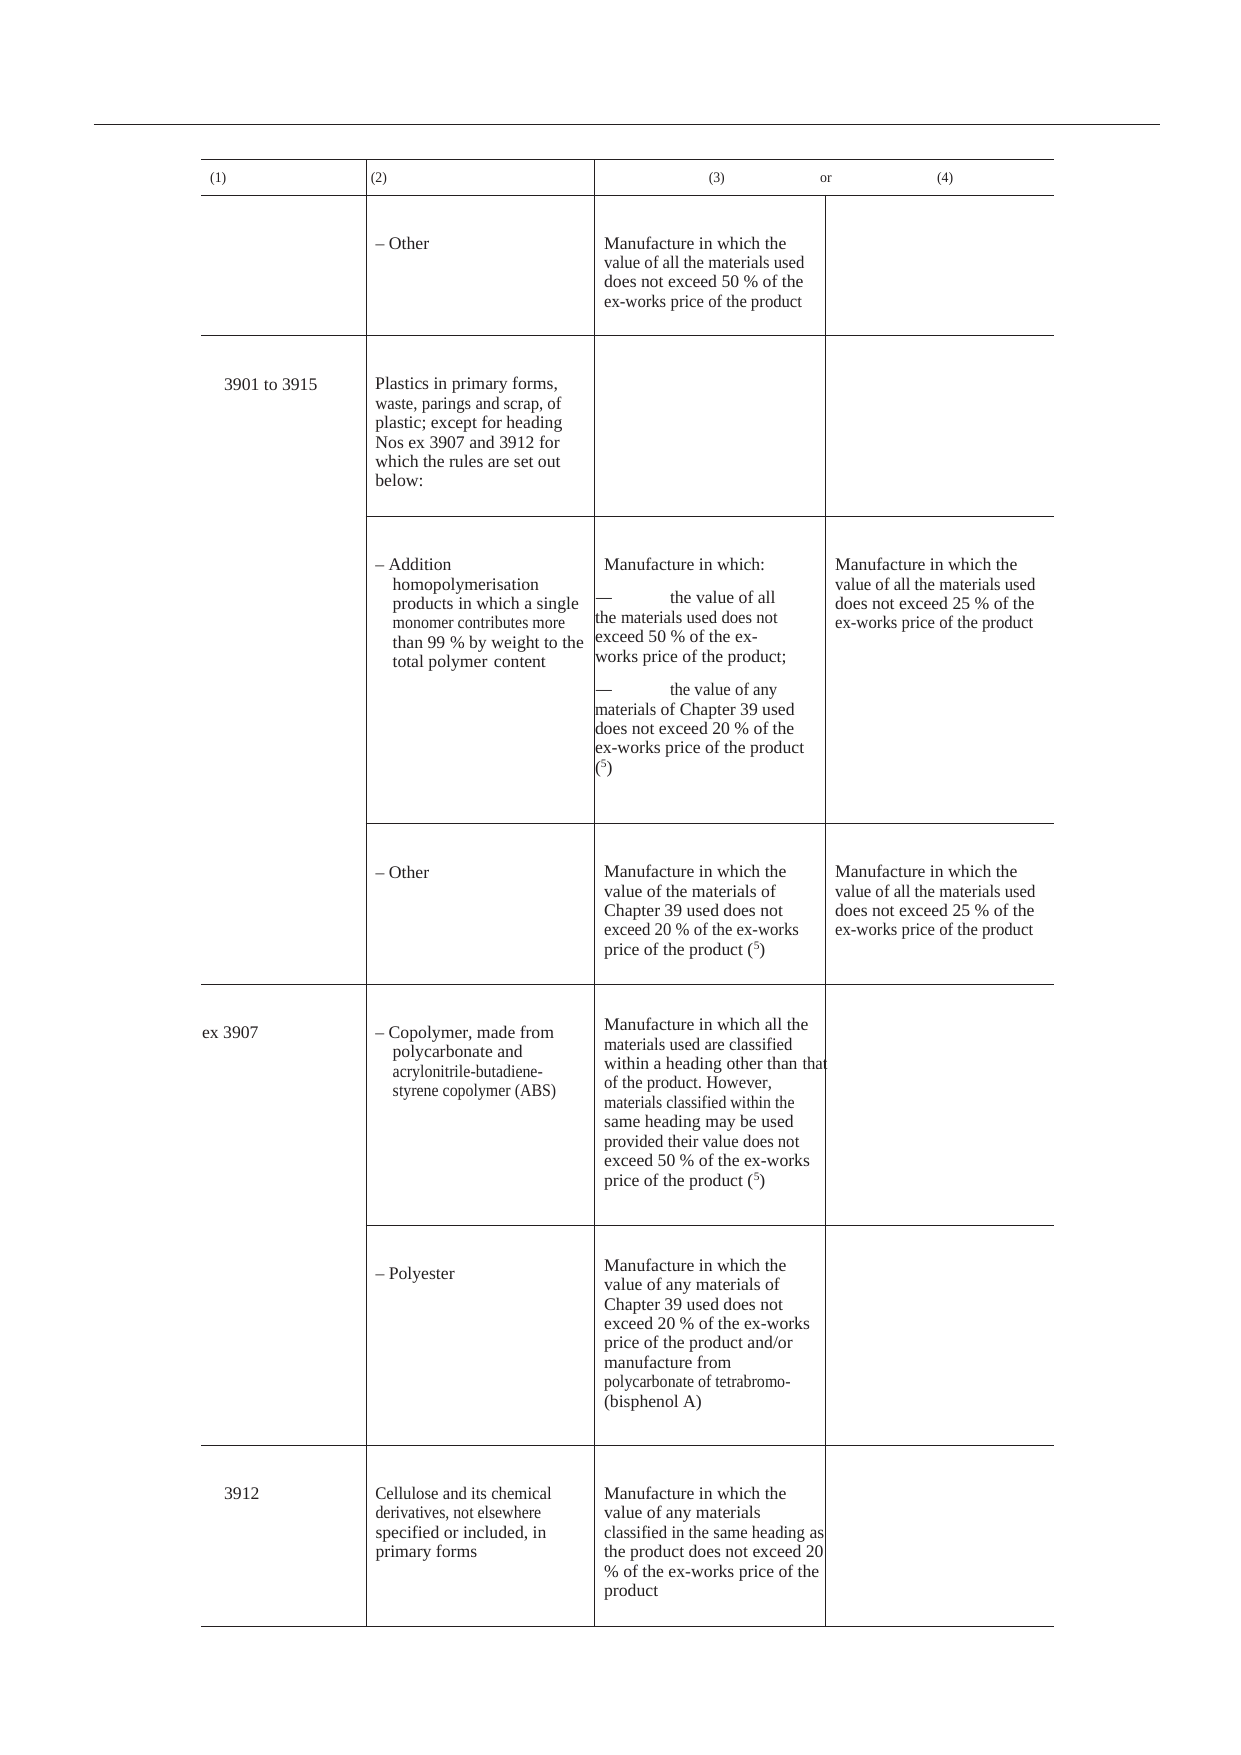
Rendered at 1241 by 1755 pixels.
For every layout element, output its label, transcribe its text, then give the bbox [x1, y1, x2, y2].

table_cell 3912 [201, 1446, 366, 1626]
table_cell Manufacture in which the value of all the materials used does not exceed 50 % of the ex-works price of the product [595, 196, 825, 335]
table_cell [826, 1226, 1054, 1445]
table_cell Manufacture in which the value of the materials of Chapter 39 used does not exceed 20 % of the ex-works price of the product (5) [595, 824, 825, 984]
table_cell [826, 336, 1054, 516]
table_header (1) [201, 160, 366, 195]
table_cell Manufacture in which: the value of all the materials used does not exceed 50 % of the ex- works price of the product; the value of any materials of Chapter 39 used does not exceed 20 % of the ex-works price of the product (5) [595, 517, 825, 823]
table_cell – Other [367, 196, 594, 335]
table_cell Manufacture in which the value of any materials of Chapter 39 used does not exceed 20 % of the ex-works price of the product and/or manufacture from polycarbonate of tetrabromo- (bisphenol A) [595, 1226, 825, 1445]
table_cell [826, 985, 1054, 1224]
table_header (3) or (4) [595, 160, 1054, 195]
table_cell Manufacture in which the value of all the materials used does not exceed 25 % of the ex-works price of the product [826, 517, 1054, 823]
table_cell – Polyester [367, 1226, 594, 1445]
table_cell [201, 196, 366, 335]
table_cell [595, 336, 825, 516]
table_cell 3901 to 3915 [201, 336, 366, 984]
table_header (2) [367, 160, 594, 195]
table_cell Manufacture in which all the materials used are classified within a heading other than that of the product. However, materials classified within the same heading may be used provided their value does not exceed 50 % of the ex-works price of the product (5) [595, 985, 825, 1224]
table_cell Manufacture in which the value of all the materials used does not exceed 25 % of the ex-works price of the product [826, 824, 1054, 984]
table_cell – Other [367, 824, 594, 984]
table_cell – Copolymer, made from polycarbonate and acrylonitrile-butadiene- styrene copolymer (ABS) [367, 985, 594, 1224]
table_cell Plastics in primary forms, waste, parings and scrap, of plastic; except for heading Nos ex 3907 and 3912 for which the rules are set out below: [367, 336, 594, 516]
table_cell [826, 1446, 1054, 1626]
table_cell Cellulose and its chemical derivatives, not elsewhere specified or included, in primary forms [367, 1446, 594, 1626]
table_cell Manufacture in which the value of any materials classified in the same heading as the product does not exceed 20 % of the ex-works price of the product [595, 1446, 825, 1626]
table_cell – Addition homopolymerisation products in which a single monomer contributes more than 99 % by weight to the total polymer content [367, 517, 594, 823]
table_cell ex 3907 [201, 985, 366, 1445]
table_cell [826, 196, 1054, 335]
